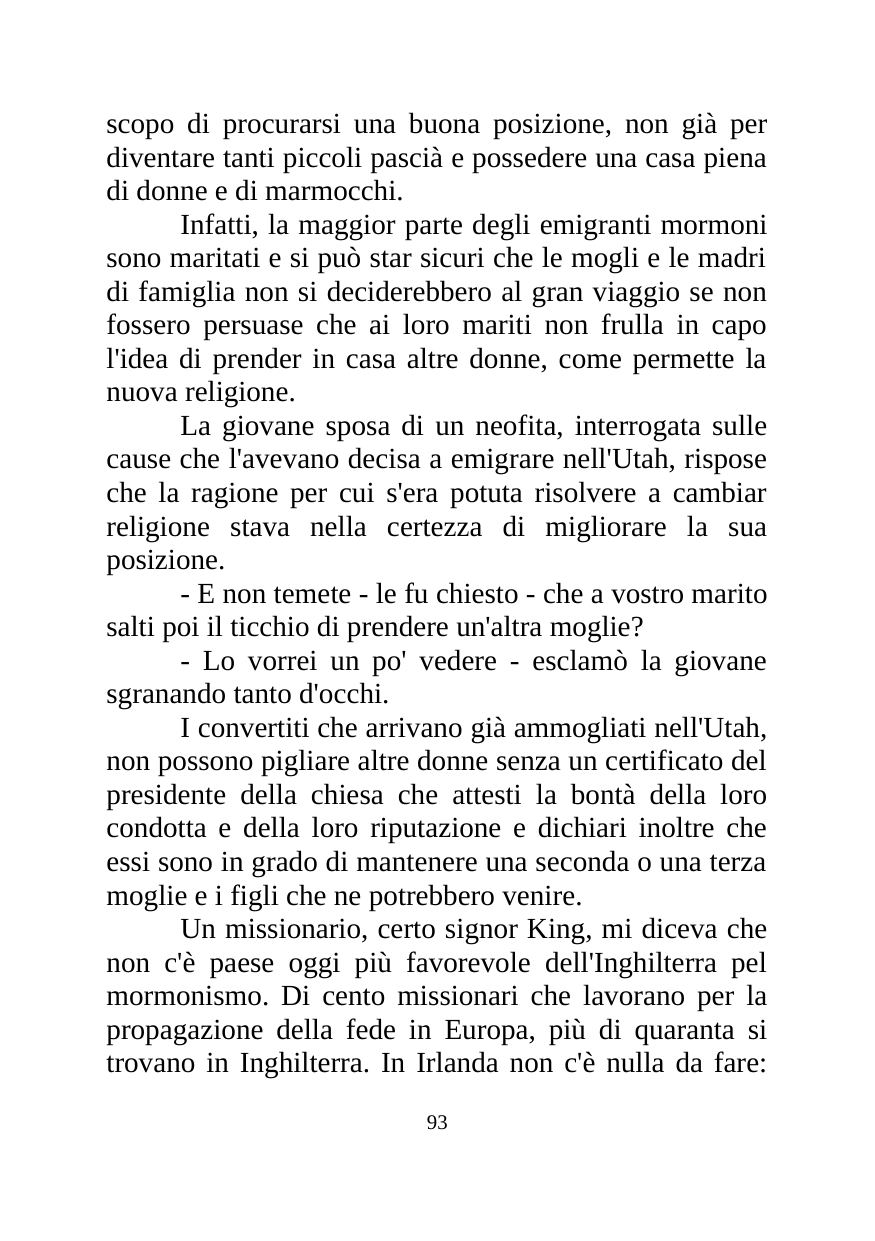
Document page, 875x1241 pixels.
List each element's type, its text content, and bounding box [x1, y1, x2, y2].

text La giovane sposa di un neofita, interrogata sulle cause che l'avevano decisa a emigrare nell'Utah, rispose che la ragione per cui s'era potuta risolvere a cambiar religione stava nella certezza di migliorare la sua posizione. [106, 408, 768, 576]
text - Lo vorrei un po' vedere - esclamò la giovane sgranando tanto d'occhi. [106, 643, 768, 710]
text Infatti, la maggior parte degli emigranti mormoni sono maritati e si può star sicuri che le mogli e le madri di famiglia non si deciderebbero al gran viaggio se non fossero persuase che ai loro mariti non frulla in capo l'idea di prender in casa altre donne, come permette la nuova religione. [106, 207, 768, 408]
text - E non temete - le fu chiesto - che a vostro marito salti poi il ticchio di prendere un'altra moglie? [106, 576, 768, 643]
text Un missionario, certo signor King, mi diceva che non c'è paese oggi più favorevole dell'Inghilterra pel mormonismo. Di cento missionari che lavorano per la propagazione della fede in Europa, più di quaranta si trovano in Inghilterra. In Irlanda non c'è nulla da fare: [106, 911, 768, 1079]
text scopo di procurarsi una buona posizione, non già per diventare tanti piccoli pascià e possedere una casa piena di donne e di marmocchi. [106, 106, 768, 207]
text I convertiti che arrivano già ammogliati nell'Utah, non possono pigliare altre donne senza un certificato del presidente della chiesa che attesti la bontà della loro condotta e della loro riputazione e dichiari inoltre che essi sono in grado di mantenere una seconda o una terza moglie e i figli che ne potrebbero venire. [106, 710, 768, 911]
